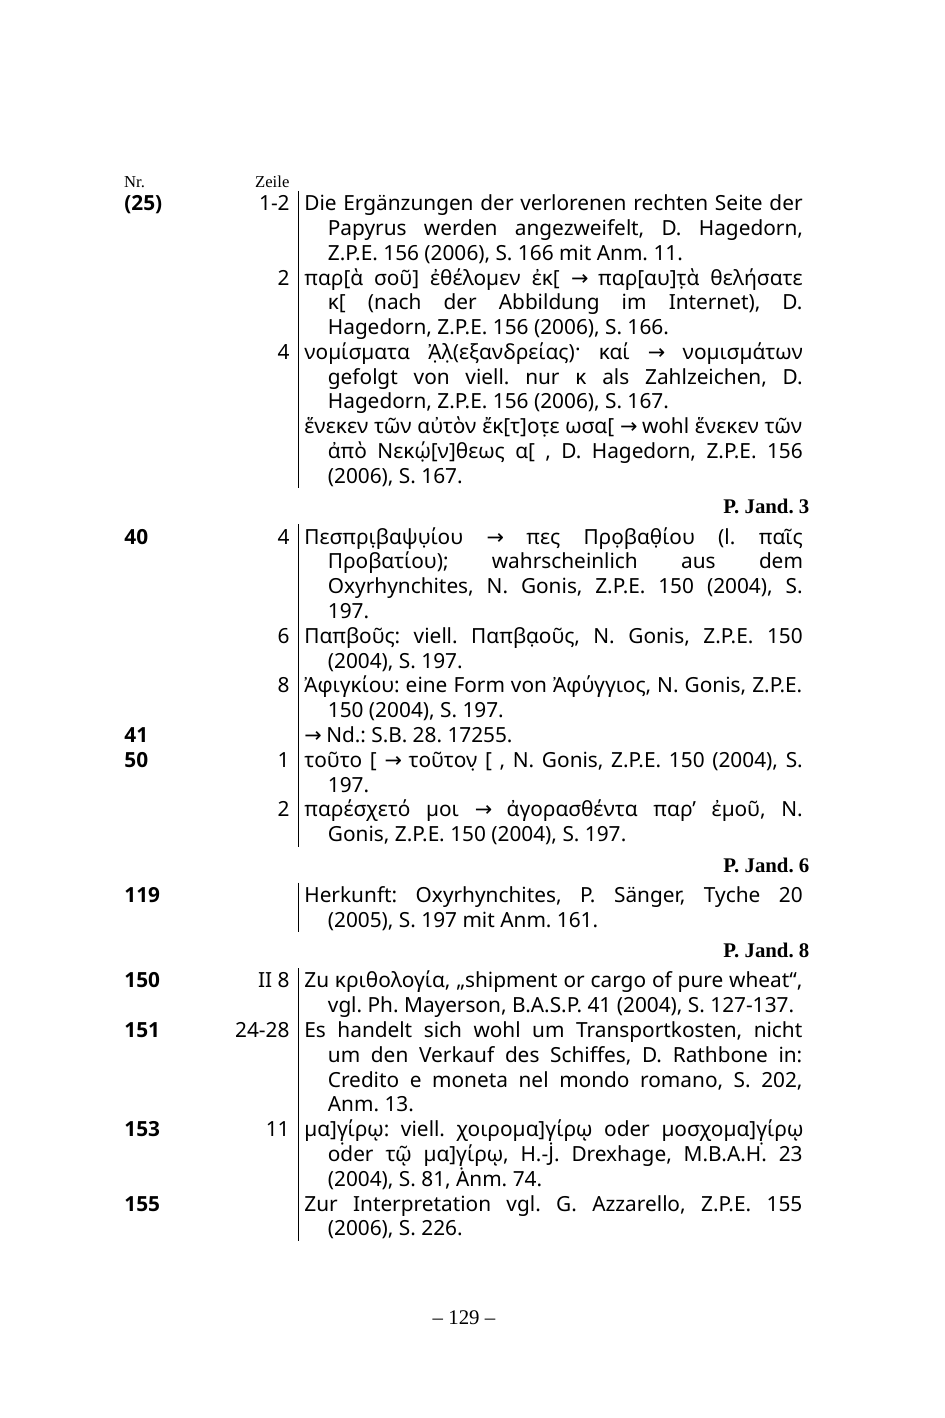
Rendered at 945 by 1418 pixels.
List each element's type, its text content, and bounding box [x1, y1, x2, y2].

table_cell Παπβοῦς: viell. Παπβα̣οῦς, N. Gonis, Z.P.E. 150 (2004), S. 197. [299, 624, 809, 673]
table_cell νομίσματα Ἀ̣λ̣(εξανδρείας)· καί → νομισμάτων gefolgt von viell. nur κ als Zahlzeichen, D. Hagedorn, Z.P.E. 156 (2006), S. 167. [299, 340, 809, 414]
table_cell [118, 673, 207, 723]
table_cell 1-2 [207, 191, 298, 265]
table_header Πεσπρι̣βαψυ̣ίου → πες Προ̣βαθ̣ίου (l. παῖς Προβατίου); wahrscheinlich aus dem Oxyrhynchites, N. Gonis, Z.P.E. 150 (2004), S. 197. [299, 524, 809, 623]
table_cell 1 [207, 748, 298, 797]
table_cell 2 [207, 265, 298, 339]
subtitle P. Jand. 8 [118, 938, 809, 962]
table_cell 151 [118, 1018, 207, 1117]
table_cell Zur Interpretation vgl. G. Azzarello, Z.P.E. 155 (2006), S. 226. [299, 1191, 809, 1241]
table_cell [118, 414, 207, 488]
table_header II 8 [207, 968, 298, 1018]
table_cell [118, 624, 207, 673]
table_cell 155 [118, 1191, 298, 1241]
table_cell → Nd.: S.B. 28. 17255. [299, 723, 809, 747]
table_cell 50 [118, 748, 207, 797]
table_header Herkunft: Oxyrhynchites, P. Sänger, Tyche 20 (2005), S. 197 mit Anm. 161. [299, 883, 809, 932]
table_cell [118, 797, 207, 847]
subtitle P. Jand. 6 [118, 852, 809, 877]
table_cell [118, 265, 207, 339]
table_cell [118, 340, 207, 414]
table_cell Die Ergänzungen der verlorenen rechten Seite der Papyrus werden angezweifelt, D. Hagedorn, Z.P.E. 156 (2006), S. 166 mit Anm. 11. [299, 191, 809, 265]
table_cell παρέσχετό μοι → ἀγορασθέντα παρ’ ἐμοῦ, N. Gonis, Z.P.E. 150 (2004), S. 197. [299, 797, 809, 847]
table_cell 4 [207, 340, 298, 414]
table_cell ἕνεκεν τῶν αὐτὸν ἔκ[τ]οτ̣ε ωσα[ → wohl ἕνεκεν τῶν ἀπὸ Νεκώ̣[ν]θεως α[ , D. Hagedorn, Z.P.E. 156 (2006), S. 167. [299, 414, 809, 488]
table_cell τοῦτο [ → τοῦτον̣ [ , N. Gonis, Z.P.E. 150 (2004), S. 197. [299, 748, 809, 797]
table_cell 2 [207, 797, 298, 847]
table_cell Es handelt sich wohl um Transportkosten, nicht um den Verkauf des Schiffes, D. Rathbone in: Credito e moneta nel mondo romano, S. 202, Anm. 13. [299, 1018, 809, 1117]
table_cell 6 [207, 624, 298, 673]
table_cell 24-28 [207, 1018, 298, 1117]
table_header 150 [118, 968, 207, 1018]
table_header 4 [207, 524, 298, 623]
table_cell 41 [118, 723, 298, 747]
table_cell μα]γ̣ίρῳ: viell. χοιρομα]γ̣ίρῳ oder μοσχομα]γ̣ίρῳ oder τῷ μα]γ̣ίρῳ, H.-J. Drexhage, M.B.A.H. 23 (2004), S. 81, Anm. 74. [299, 1117, 809, 1191]
table_cell (25) [118, 191, 207, 265]
table_header 40 [118, 524, 207, 623]
table_cell Ἀφιγκίου: eine Form von Ἀφύγγιος, N. Gonis, Z.P.E. 150 (2004), S. 197. [299, 673, 809, 723]
table_cell 153 [118, 1117, 207, 1191]
table_cell 8 [207, 673, 298, 723]
table_header 119 [118, 883, 298, 932]
table_cell παρ[ὰ σοῦ] ἐθέλομεν ἐκ[ → παρ[αυ]τ̣ὰ θελήσατε κ[ (nach der Abbildung im Internet), D. Hagedorn, Z.P.E. 156 (2006), S. 166. [299, 265, 809, 339]
table_cell 11 [207, 1117, 298, 1191]
table_header Zu κριθολογία, „shipment or cargo of pure wheat“, vgl. Ph. Mayerson, B.A.S.P. 41 (2004), S. 127-137. [299, 968, 809, 1018]
table_cell [207, 414, 298, 488]
subtitle P. Jand. 3 [118, 494, 809, 518]
